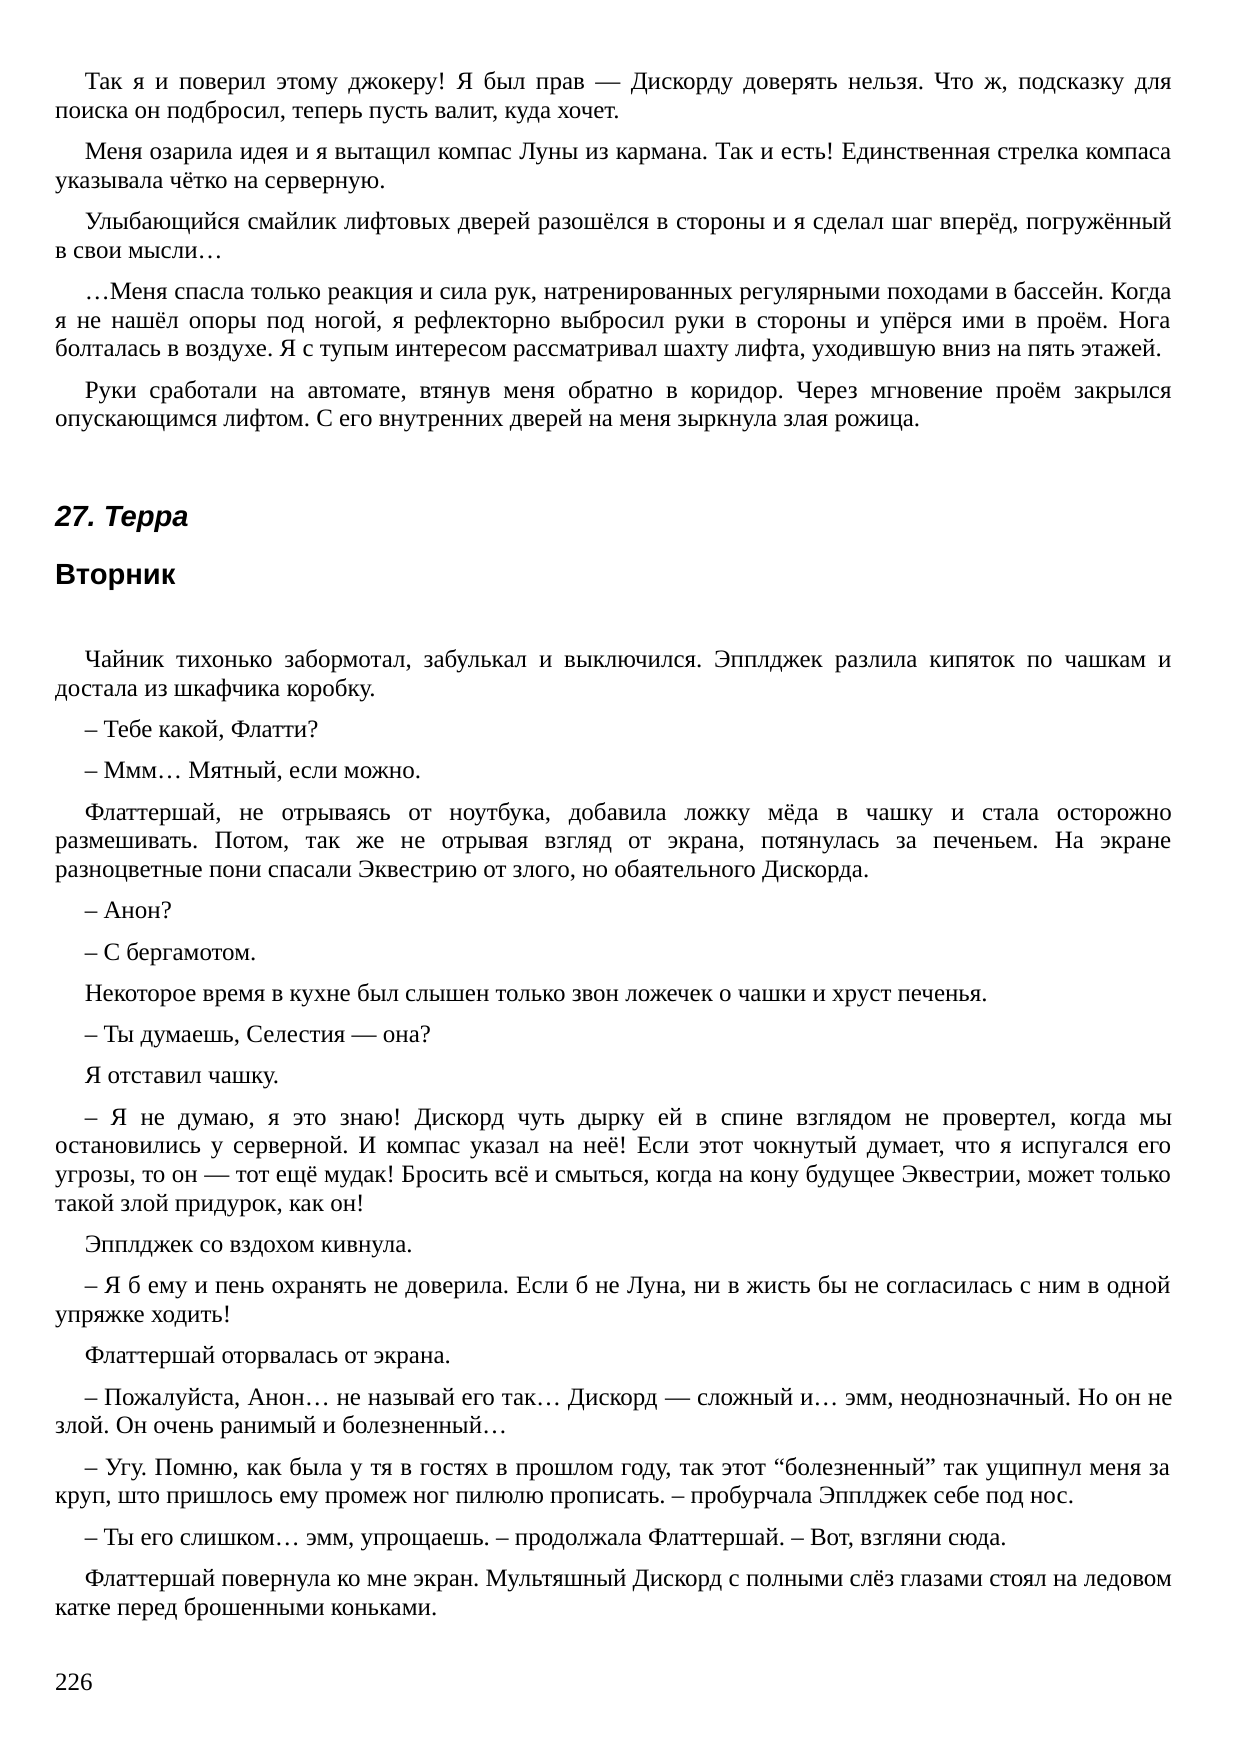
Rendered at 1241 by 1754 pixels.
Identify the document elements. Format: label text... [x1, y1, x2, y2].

text – Я не думаю, я это знаю! Дискорд чуть дырку ей в спине взглядом не провертел, когда мы остановились у серверной. И компас указал на неё! Если этот чокнутый думает, что я испугался его угрозы, то он — тот ещё мудак! Бросить всё и смыться, когда на кону будущее Эквестрии, может только такой злой придурок, как он! [55, 1102, 1173, 1217]
subtitle Вторник [55, 557, 1173, 591]
text Я отставил чашку. [55, 1061, 1173, 1089]
text Флаттершай оторвалась от экрана. [55, 1341, 1173, 1369]
text Флаттершай повернула ко мне экран. Мультяшный Дискорд с полными слёз глазами стоял на ледовом катке перед брошенными коньками. [55, 1563, 1173, 1621]
text – С бергамотом. [55, 937, 1173, 966]
text Чайник тихонько забормотал, забулькал и выключился. Эпплджек разлила кипяток по чашкам и достала из шкафчика коробку. [55, 644, 1173, 702]
text – Ты думаешь, Селестия — она? [55, 1019, 1173, 1048]
text Меня озарила идея и я вытащил компас Луны из кармана. Так и есть! Единственная стрелка компаса указывала чётко на серверную. [55, 136, 1173, 193]
text Улыбающийся смайлик лифтовых дверей разошёлся в стороны и я сделал шаг вперёд, погружённый в свои мысли… [55, 206, 1173, 263]
subtitle 27. Терра [55, 498, 1173, 532]
text Некоторое время в кухне был слышен только звон ложечек о чашки и хруст печенья. [55, 978, 1173, 1007]
text …Меня спасла только реакция и сила рук, натренированных регулярными походами в бассейн. Когда я не нашёл опоры под ногой, я рефлекторно выбросил руки в стороны и упёрся ими в проём. Нога болталась в воздухе. Я с тупым интересом рассматривал шахту лифта, уходившую вниз на пять этажей. [55, 276, 1173, 362]
text Эпплджек со вздохом кивнула. [55, 1229, 1173, 1258]
text – Пожалуйста, Анон… не называй его так… Дискорд — сложный и… эмм, неоднозначный. Но он не злой. Он очень ранимый и болезненный… [55, 1382, 1173, 1439]
text Так я и поверил этому джокеру! Я был прав — Дискорду доверять нельзя. Что ж, подсказку для поиска он подбросил, теперь пусть валит, куда хочет. [55, 66, 1173, 123]
text – Тебе какой, Флатти? [55, 714, 1173, 743]
text Флаттершай, не отрываясь от ноутбука, добавила ложку мёда в чашку и стала осторожно размешивать. Потом, так же не отрывая взгляд от экрана, потянулась за печеньем. На экране разноцветные пони спасали Эквестрию от злого, но обаятельного Дискорда. [55, 797, 1173, 883]
text Руки сработали на автомате, втянув меня обратно в коридор. Через мгновение проём закрылся опускающимся лифтом. С его внутренних дверей на меня зыркнула злая рожица. [55, 375, 1173, 432]
text – Ты его слишком… эмм, упрощаешь. – продолжала Флаттершай. – Вот, взгляни сюда. [55, 1522, 1173, 1551]
text – Ммм… Мятный, если можно. [55, 756, 1173, 784]
text – Анон? [55, 896, 1173, 924]
text – Я б ему и пень охранять не доверила. Если б не Луна, ни в жисть бы не согласилась с ним в одной упряжке ходить! [55, 1271, 1173, 1328]
text – Угу. Помню, как была у тя в гостях в прошлом году, так этот “болезненный” так ущипнул меня за круп, што пришлось ему промеж ног пилюлю прописать. – пробурчала Эпплджек себе под нос. [55, 1452, 1173, 1509]
